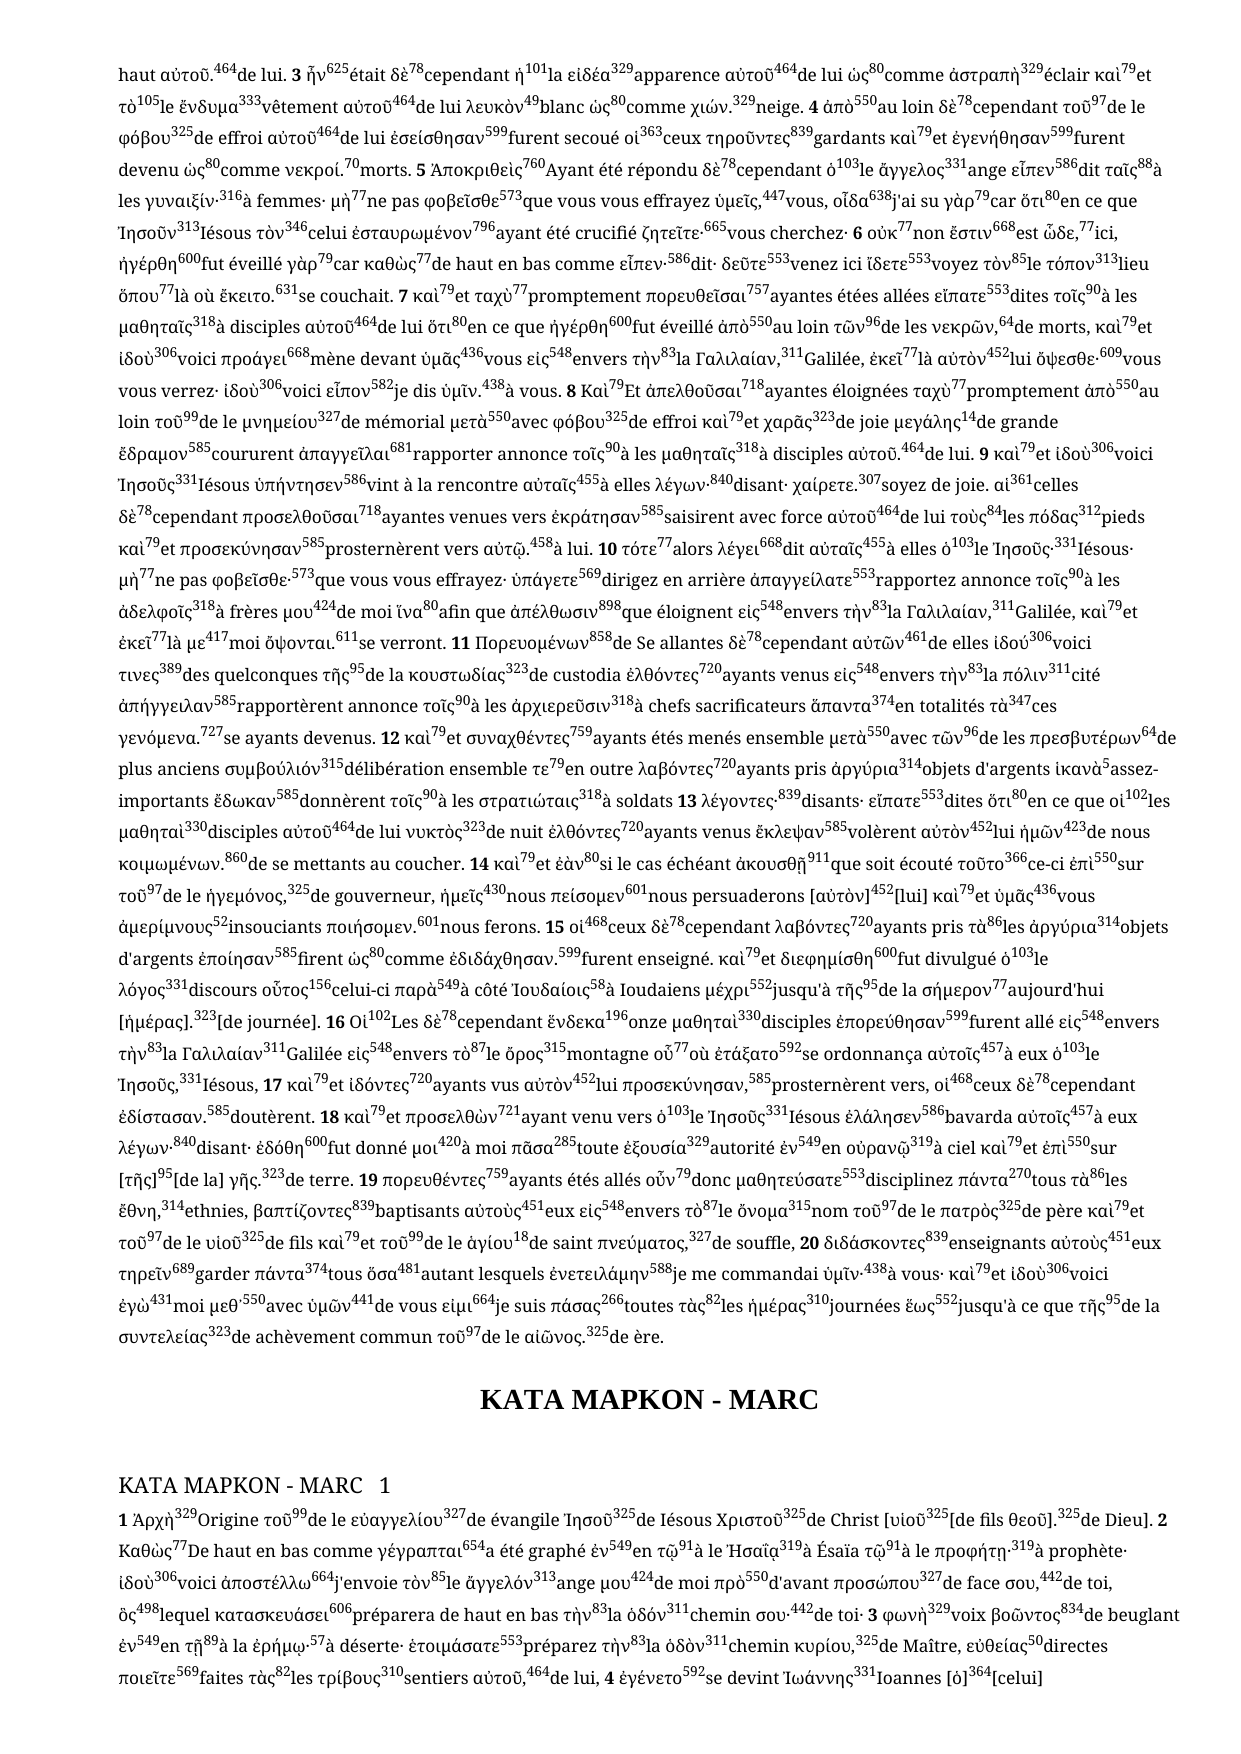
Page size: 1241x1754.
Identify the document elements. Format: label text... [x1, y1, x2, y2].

text ΚΑΤΑ ΜΑΡΚΟΝ - MARC 1 [118, 1470, 1181, 1499]
text 1 Ὀψὲ552Tardivement δὲ78cependant σαββάτων,326de sabbats, τῇ350à celle ἐπιφωσκούσῃ826à commençante à luire εἰς548envers μίαν51une σαββάτων326de sabbats ἦλθεν586vint Μαρία329Maria ἡ101la Μαγδαληνὴ329Magdalene καὶ79et ἡ101la ἄλλη130autre Μαρία329Maria θεωρῆσαι681observer τὸν85le τάφον.313tombeau. 2 καὶ79et ἰδοὺ306voici σεισμὸς331séisme ἐγένετο592se devint μέγας·71grand· ἄγγελος331ange γὰρ79car κυρίου325de Maître καταβὰς721ayant descendu ἐξ550hors οὐρανοῦ325de ciel καὶ79et προσελθὼν721ayant venu vers ἀπεκύλισεν586roula au loin τὸν85le λίθον313pierre καὶ79et ἐκάθητο631se était assis ἐπάνω552sur le haut αὐτοῦ.464de lui. 3 ἦν625était δὲ78cependant ἡ101la εἰδέα329apparence αὐτοῦ464de lui ὡς80comme ἀστραπὴ329éclair καὶ79et τὸ105le ἔνδυμα333vêtement αὐτοῦ464de lui λευκὸν49blanc ὡς80comme χιών.329neige. 4 ἀπὸ550au loin δὲ78cependant τοῦ97de le φόβου325de effroi αὐτοῦ464de lui ἐσείσθησαν599furent secoué οἱ363ceux τηροῦντες839gardants καὶ79et ἐγενήθησαν599furent devenu ὡς80comme νεκροί.70morts. 5 Ἀποκριθεὶς760Ayant été répondu δὲ78cependant ὁ103le ἄγγελος331ange εἶπεν586dit ταῖς88à les γυναιξίν·316à femmes· μὴ77ne pas φοβεῖσθε573que vous vous effrayez ὑμεῖς,447vous, οἶδα638j'ai su γὰρ79car ὅτι80en ce que Ἰησοῦν313Iésous τὸν346celui ἐσταυρωμένον796ayant été crucifié ζητεῖτε·665vous cherchez· 6 οὐκ77non ἔστιν668est ὧδε,77ici, ἠγέρθη600fut éveillé γὰρ79car καθὼς77de haut en bas comme εἶπεν·586dit· δεῦτε553venez ici ἴδετε553voyez τὸν85le τόπον313lieu ὅπου77là où ἔκειτο.631se couchait. 7 καὶ79et ταχὺ77promptement πορευθεῖσαι757ayantes étées allées εἴπατε553dites τοῖς90à les μαθηταῖς318à disciples αὐτοῦ464de lui ὅτι80en ce que ἠγέρθη600fut éveillé ἀπὸ550au loin τῶν96de les νεκρῶν,64de morts, καὶ79et ἰδοὺ306voici προάγει668mène devant ὑμᾶς436vous εἰς548envers τὴν83la Γαλιλαίαν,311Galilée, ἐκεῖ77là αὐτὸν452lui ὄψεσθε·609vous vous verrez· ἰδοὺ306voici εἶπον582je dis ὑμῖν.438à vous. 8 Καὶ79Et ἀπελθοῦσαι718ayantes éloignées ταχὺ77promptement ἀπὸ550au loin τοῦ99de le μνημείου327de mémorial μετὰ550avec φόβου325de effroi καὶ79et χαρᾶς323de joie μεγάλης14de grande ἔδραμον585coururent ἀπαγγεῖλαι681rapporter annonce τοῖς90à les μαθηταῖς318à disciples αὐτοῦ.464de lui. 9 καὶ79et ἰδοὺ306voici Ἰησοῦς331Iésous ὑπήντησεν586vint à la rencontre αὐταῖς455à elles λέγων·840disant· χαίρετε.307soyez de joie. αἱ361celles δὲ78cependant προσελθοῦσαι718ayantes venues vers ἐκράτησαν585saisirent avec force αὐτοῦ464de lui τοὺς84les πόδας312pieds καὶ79et προσεκύνησαν585prosternèrent vers αὐτῷ.458à lui. 10 τότε77alors λέγει668dit αὐταῖς455à elles ὁ103le Ἰησοῦς·331Iésous· μὴ77ne pas φοβεῖσθε·573que vous vous effrayez· ὑπάγετε569dirigez en arrière ἀπαγγείλατε553rapportez annonce τοῖς90à les ἀδελφοῖς318à frères μου424de moi ἵνα80afin que ἀπέλθωσιν898que éloignent εἰς548envers τὴν83la Γαλιλαίαν,311Galilée, καὶ79et ἐκεῖ77là με417moi ὄψονται.611se verront. 11 Πορευομένων858de Se allantes δὲ78cependant αὐτῶν461de elles ἰδού306voici τινες389des quelconques τῆς95de la κουστωδίας323de custodia ἐλθόντες720ayants venus εἰς548envers τὴν83la πόλιν311cité ἀπήγγειλαν585rapportèrent annonce τοῖς90à les ἀρχιερεῦσιν318à chefs sacrificateurs ἅπαντα374en totalités τὰ347ces γενόμενα.727se ayants devenus. 12 καὶ79et συναχθέντες759ayants étés menés ensemble μετὰ550avec τῶν96de les πρεσβυτέρων64de plus anciens συμβούλιόν315délibération ensemble τε79en outre λαβόντες720ayants pris ἀργύρια314objets d'argents ἱκανὰ5assez-importants ἔδωκαν585donnèrent τοῖς90à les στρατιώταις318à soldats 13 λέγοντες·839disants· εἴπατε553dites ὅτι80en ce que οἱ102les μαθηταὶ330disciples αὐτοῦ464de lui νυκτὸς323de nuit ἐλθόντες720ayants venus ἔκλεψαν585volèrent αὐτὸν452lui ἡμῶν423de nous κοιμωμένων.860de se mettants au coucher. 14 καὶ79et ἐὰν80si le cas échéant ἀκουσθῇ911que soit écouté τοῦτο366ce-ci ἐπὶ550sur τοῦ97de le ἡγεμόνος,325de gouverneur, ἡμεῖς430nous πείσομεν601nous persuaderons [αὐτὸν]452[lui] καὶ79et ὑμᾶς436vous ἀμερίμνους52insouciants ποιήσομεν.601nous ferons. 15 οἱ468ceux δὲ78cependant λαβόντες720ayants pris τὰ86les ἀργύρια314objets d'argents ἐποίησαν585firent ὡς80comme ἐδιδάχθησαν.599furent enseigné. καὶ79et διεφημίσθη600fut divulgué ὁ103le λόγος331discours οὗτος156celui-ci παρὰ549à côté Ἰουδαίοις58à Ioudaiens μέχρι552jusqu'à τῆς95de la σήμερον77aujourd'hui [ἡμέρας].323[de journée]. 16 Οἱ102Les δὲ78cependant ἕνδεκα196onze μαθηταὶ330disciples ἐπορεύθησαν599furent allé εἰς548envers τὴν83la Γαλιλαίαν311Galilée εἰς548envers τὸ87le ὄρος315montagne οὗ77où ἐτάξατο592se ordonnança αὐτοῖς457à eux ὁ103le Ἰησοῦς,331Iésous, 17 καὶ79et ἰδόντες720ayants vus αὐτὸν452lui προσεκύνησαν,585prosternèrent vers, οἱ468ceux δὲ78cependant ἐδίστασαν.585doutèrent. 18 καὶ79et προσελθὼν721ayant venu vers ὁ103le Ἰησοῦς331Iésous ἐλάλησεν586bavarda αὐτοῖς457à eux λέγων·840disant· ἐδόθη600fut donné μοι420à moi πᾶσα285toute ἐξουσία329autorité ἐν549en οὐρανῷ319à ciel καὶ79et ἐπὶ550sur [τῆς]95[de la] γῆς.323de terre. 19 πορευθέντες759ayants étés allés οὖν79donc μαθητεύσατε553disciplinez πάντα270tous τὰ86les ἔθνη,314ethnies, βαπτίζοντες839baptisants αὐτοὺς451eux εἰς548envers τὸ87le ὄνομα315nom τοῦ97de le πατρὸς325de père καὶ79et τοῦ97de le υἱοῦ325de fils καὶ79et τοῦ99de le ἁγίου18de saint πνεύματος,327de souffle, 20 διδάσκοντες839enseignants αὐτοὺς451eux τηρεῖν689garder πάντα374tous ὅσα481autant lesquels ἐνετειλάμην588je me commandai ὑμῖν·438à vous· καὶ79et ἰδοὺ306voici ἐγὼ431moi μεθ᾽550avec ὑμῶν441de vous εἰμι664je suis πάσας266toutes τὰς82les ἡμέρας310journées ἕως552jusqu'à ce que τῆς95de la συντελείας323de achèvement commun τοῦ97de le αἰῶνος.325de ère. [118, 59, 1181, 1349]
subtitle ΚΑΤΑ ΜΑΡΚΟΝ - MARC [118, 1382, 1181, 1416]
